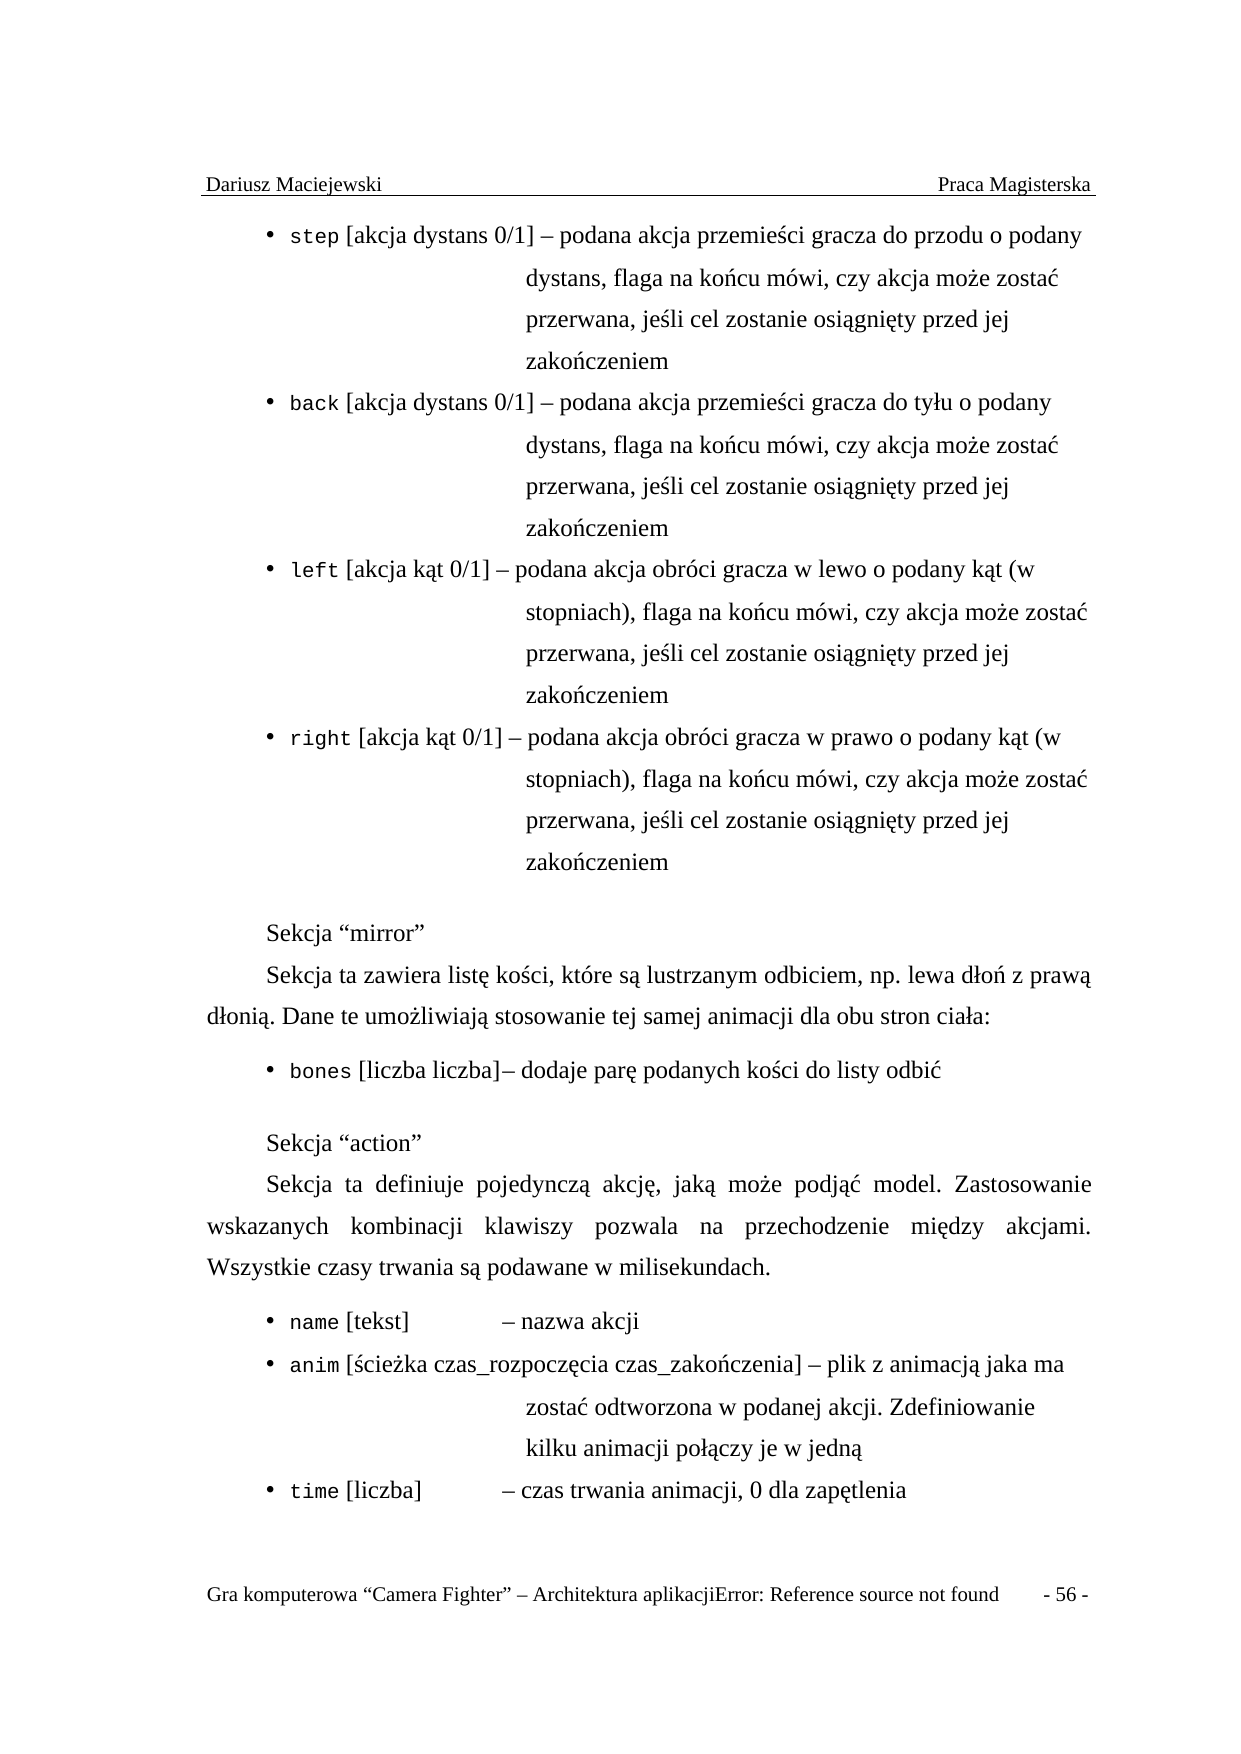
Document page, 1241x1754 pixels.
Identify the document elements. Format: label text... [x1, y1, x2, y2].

list time [liczba] – czas trwania animacji, 0 dla zapętlenia [266, 1476, 1092, 1504]
list anim [ścieżka czas_rozpoczęcia czas_zakończenia] – plik z animacją jaka ma zostać odtworzona w podanej akcji. Zdefiniowanie kilku animacji połączy je w jedną [266, 1350, 1092, 1462]
text Sekcja “mirror” [207, 919, 1092, 947]
list left [akcja kąt 0/1] – podana akcja obróci gracza w lewo o podany kąt (w stopniach), flaga na końcu mówi, czy akcja może zostać przerwana, jeśli cel zostanie osiągnięty przed jej zakończeniem [266, 556, 1092, 709]
text Sekcja “action” [207, 1129, 1092, 1156]
text Sekcja ta definiuje pojedynczą akcję, jaką może podjąć model. Zastosowanie wskazanych kombinacji klawiszy pozwala na przechodzenie między akcjami. Wszystkie czasy trwania są podawane w milisekundach. [207, 1170, 1092, 1281]
text Sekcja ta zawiera listę kości, które są lustrzanym odbiciem, np. lewa dłoń z prawą dłonią. Dane te umożliwiają stosowanie tej samej animacji dla obu stron ciała: [207, 961, 1092, 1030]
list step [akcja dystans 0/1] – podana akcja przemieści gracza do przodu o podany dystans, flaga na końcu mówi, czy akcja może zostać przerwana, jeśli cel zostanie osiągnięty przed jej zakończeniem [266, 221, 1092, 375]
list right [akcja kąt 0/1] – podana akcja obróci gracza w prawo o podany kąt (w stopniach), flaga na końcu mówi, czy akcja może zostać przerwana, jeśli cel zostanie osiągnięty przed jej zakończeniem [266, 723, 1092, 876]
list back [akcja dystans 0/1] – podana akcja przemieści gracza do tyłu o podany dystans, flaga na końcu mówi, czy akcja może zostać przerwana, jeśli cel zostanie osiągnięty przed jej zakończeniem [266, 388, 1092, 542]
list bones [liczba liczba] – dodaje parę podanych kości do listy odbić [266, 1056, 1092, 1085]
list name [tekst] – nazwa akcji [266, 1307, 1092, 1336]
